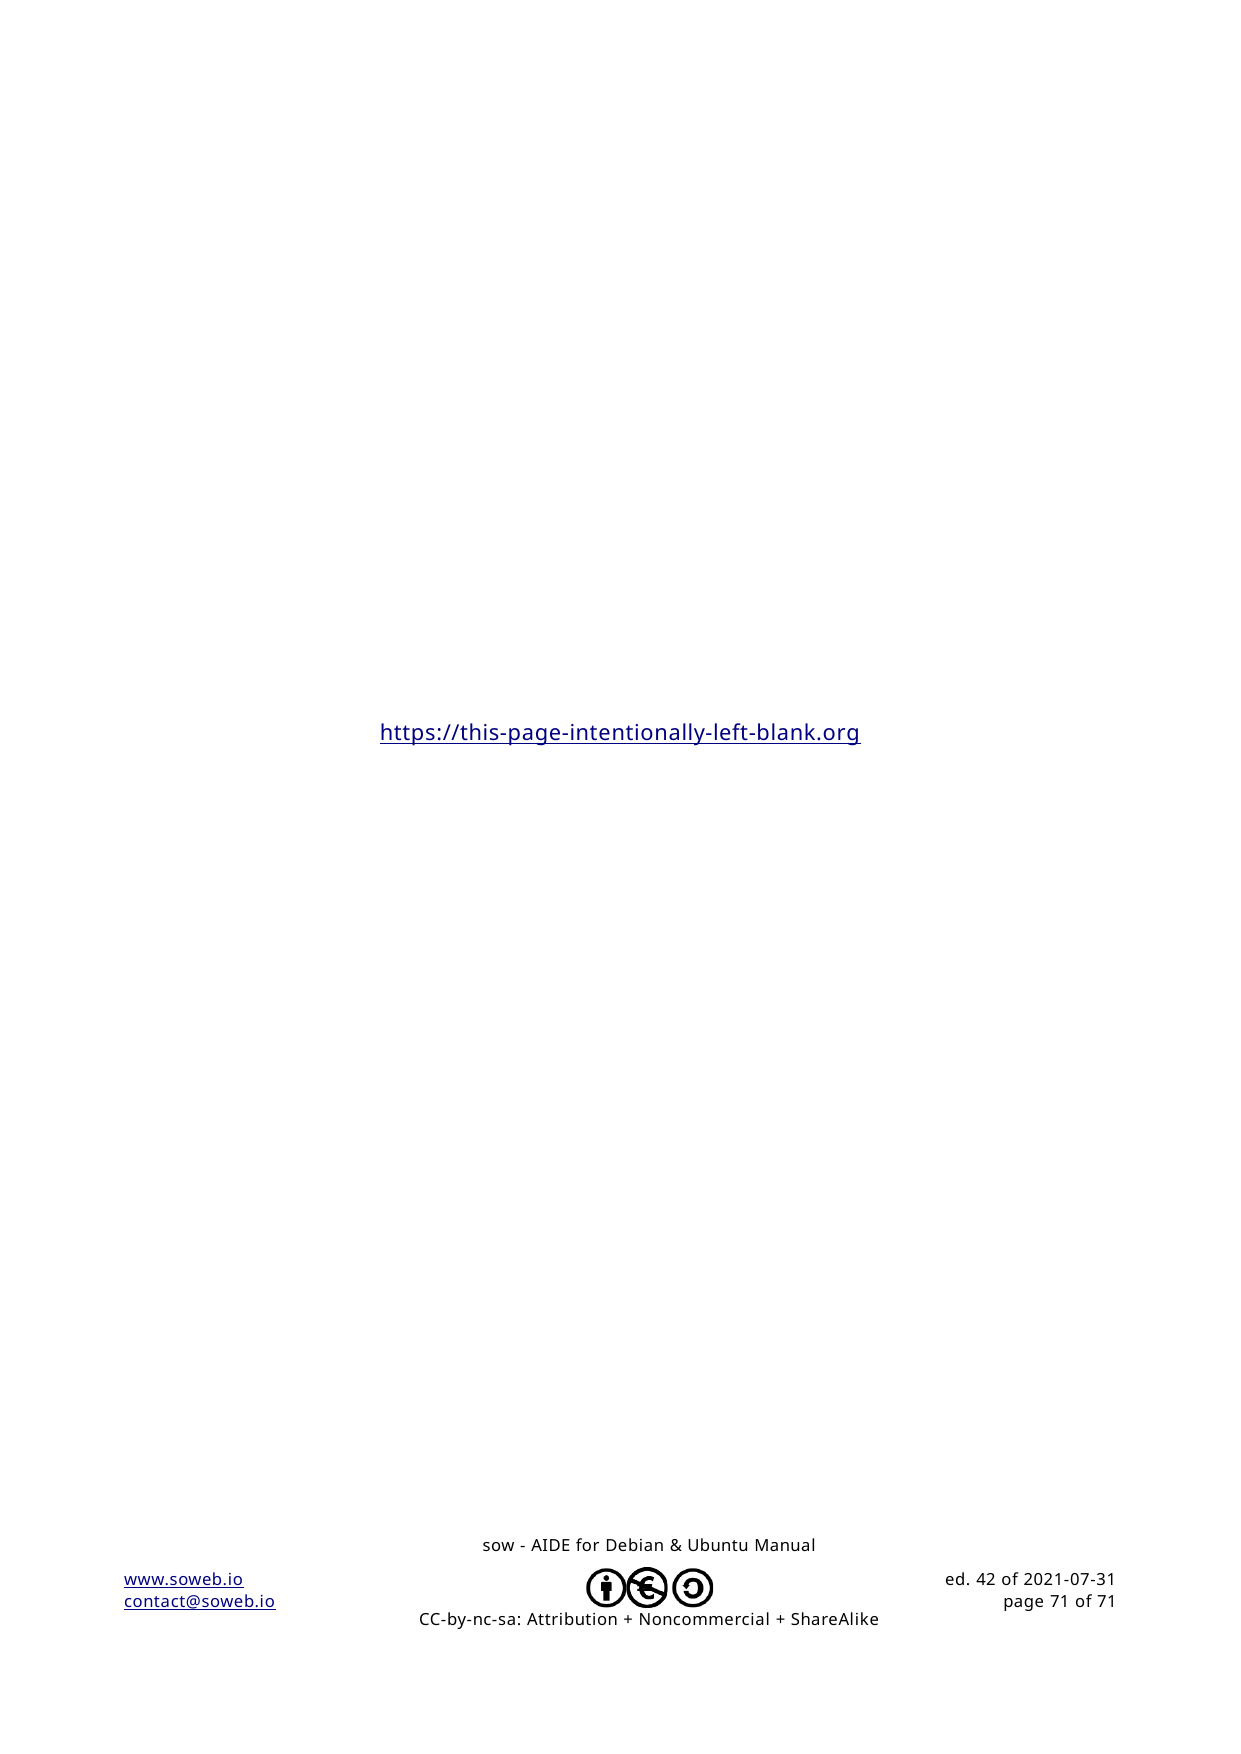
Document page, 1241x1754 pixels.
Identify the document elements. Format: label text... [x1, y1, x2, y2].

text https://this-page-intentionally-left-blank.org [233, 717, 1007, 747]
picture [672, 1567, 714, 1608]
picture [585, 1567, 668, 1608]
